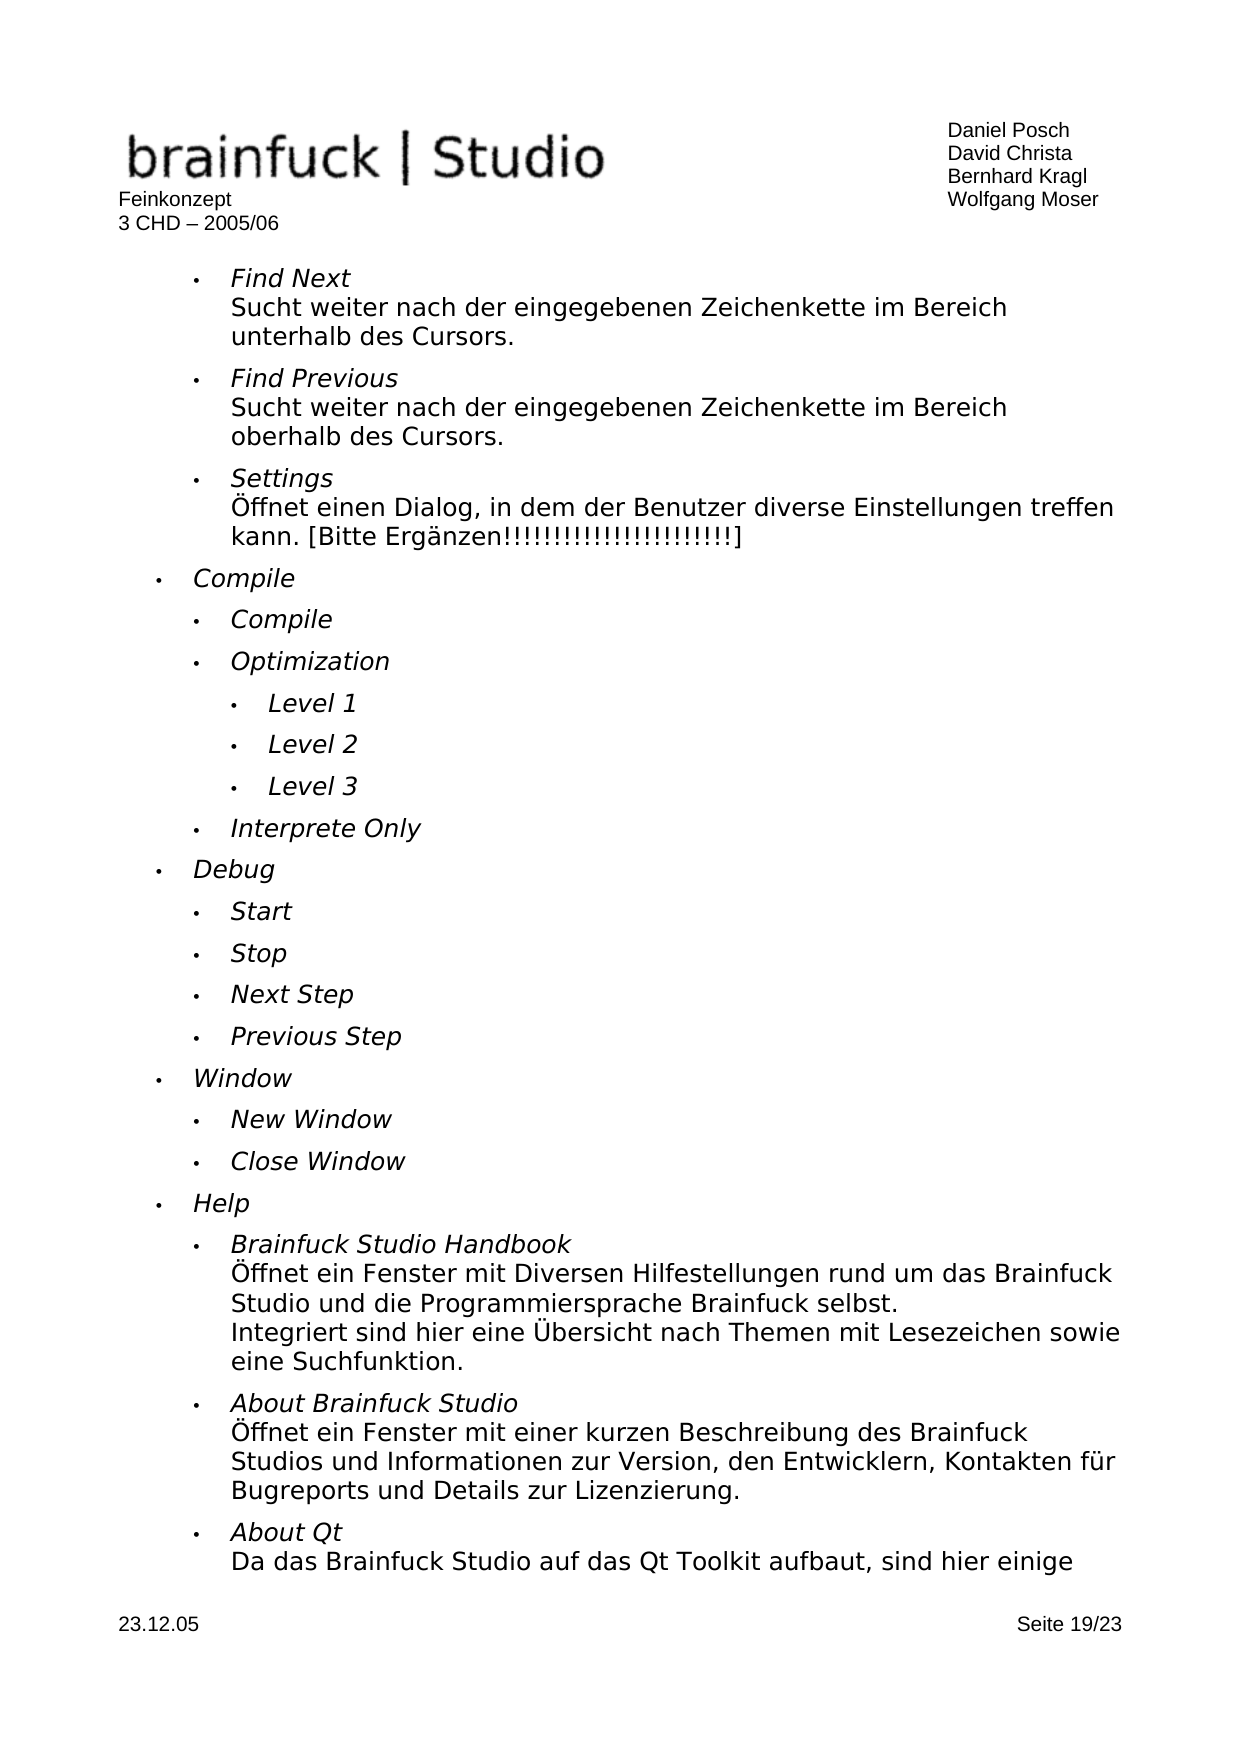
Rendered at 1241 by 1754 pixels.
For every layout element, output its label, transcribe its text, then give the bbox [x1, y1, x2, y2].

picture [118, 118, 609, 187]
list Interprete Only [193, 814, 1122, 843]
list Stop [193, 939, 1122, 968]
list Window [156, 1064, 1122, 1093]
list New Window [193, 1105, 1122, 1134]
list Close Window [193, 1147, 1122, 1176]
list Settings Öffnet einen Dialog, in dem der Benutzer diverse Einstellungen treffen kann. [Bitte Ergänzen!!!!!!!!!!!!!!!!!!!!!!!] [193, 464, 1122, 551]
list Help [156, 1189, 1122, 1218]
list About Brainfuck Studio Öffnet ein Fenster mit einer kurzen Beschreibung des Brainfuck Studios und Informationen zur Version, den Entwicklern, Kontakten für Bugreports und Details zur Lizenzierung. [193, 1389, 1122, 1505]
list Level 1 [231, 689, 1122, 718]
list Optimization [193, 647, 1122, 676]
list Compile [156, 564, 1122, 593]
list Brainfuck Studio Handbook Öffnet ein Fenster mit Diversen Hilfestellungen rund um das Brainfuck Studio und die Programmiersprache Brainfuck selbst. Integriert sind hier eine Übersicht nach Themen mit Lesezeichen sowie eine Suchfunktion. [193, 1230, 1122, 1376]
list Level 2 [231, 730, 1122, 759]
list Level 3 [231, 772, 1122, 801]
list About Qt Da das Brainfuck Studio auf das Qt Toolkit aufbaut, sind hier einige [193, 1518, 1122, 1576]
list Find Previous Sucht weiter nach der eingegebenen Zeichenkette im Bereich oberhalb des Cursors. [193, 364, 1122, 451]
list Next Step [193, 980, 1122, 1009]
list Find Next Sucht weiter nach der eingegebenen Zeichenkette im Bereich unterhalb des Cursors. [193, 264, 1122, 351]
list Compile [193, 605, 1122, 634]
list Previous Step [193, 1022, 1122, 1051]
list Start [193, 897, 1122, 926]
list Debug [156, 855, 1122, 884]
